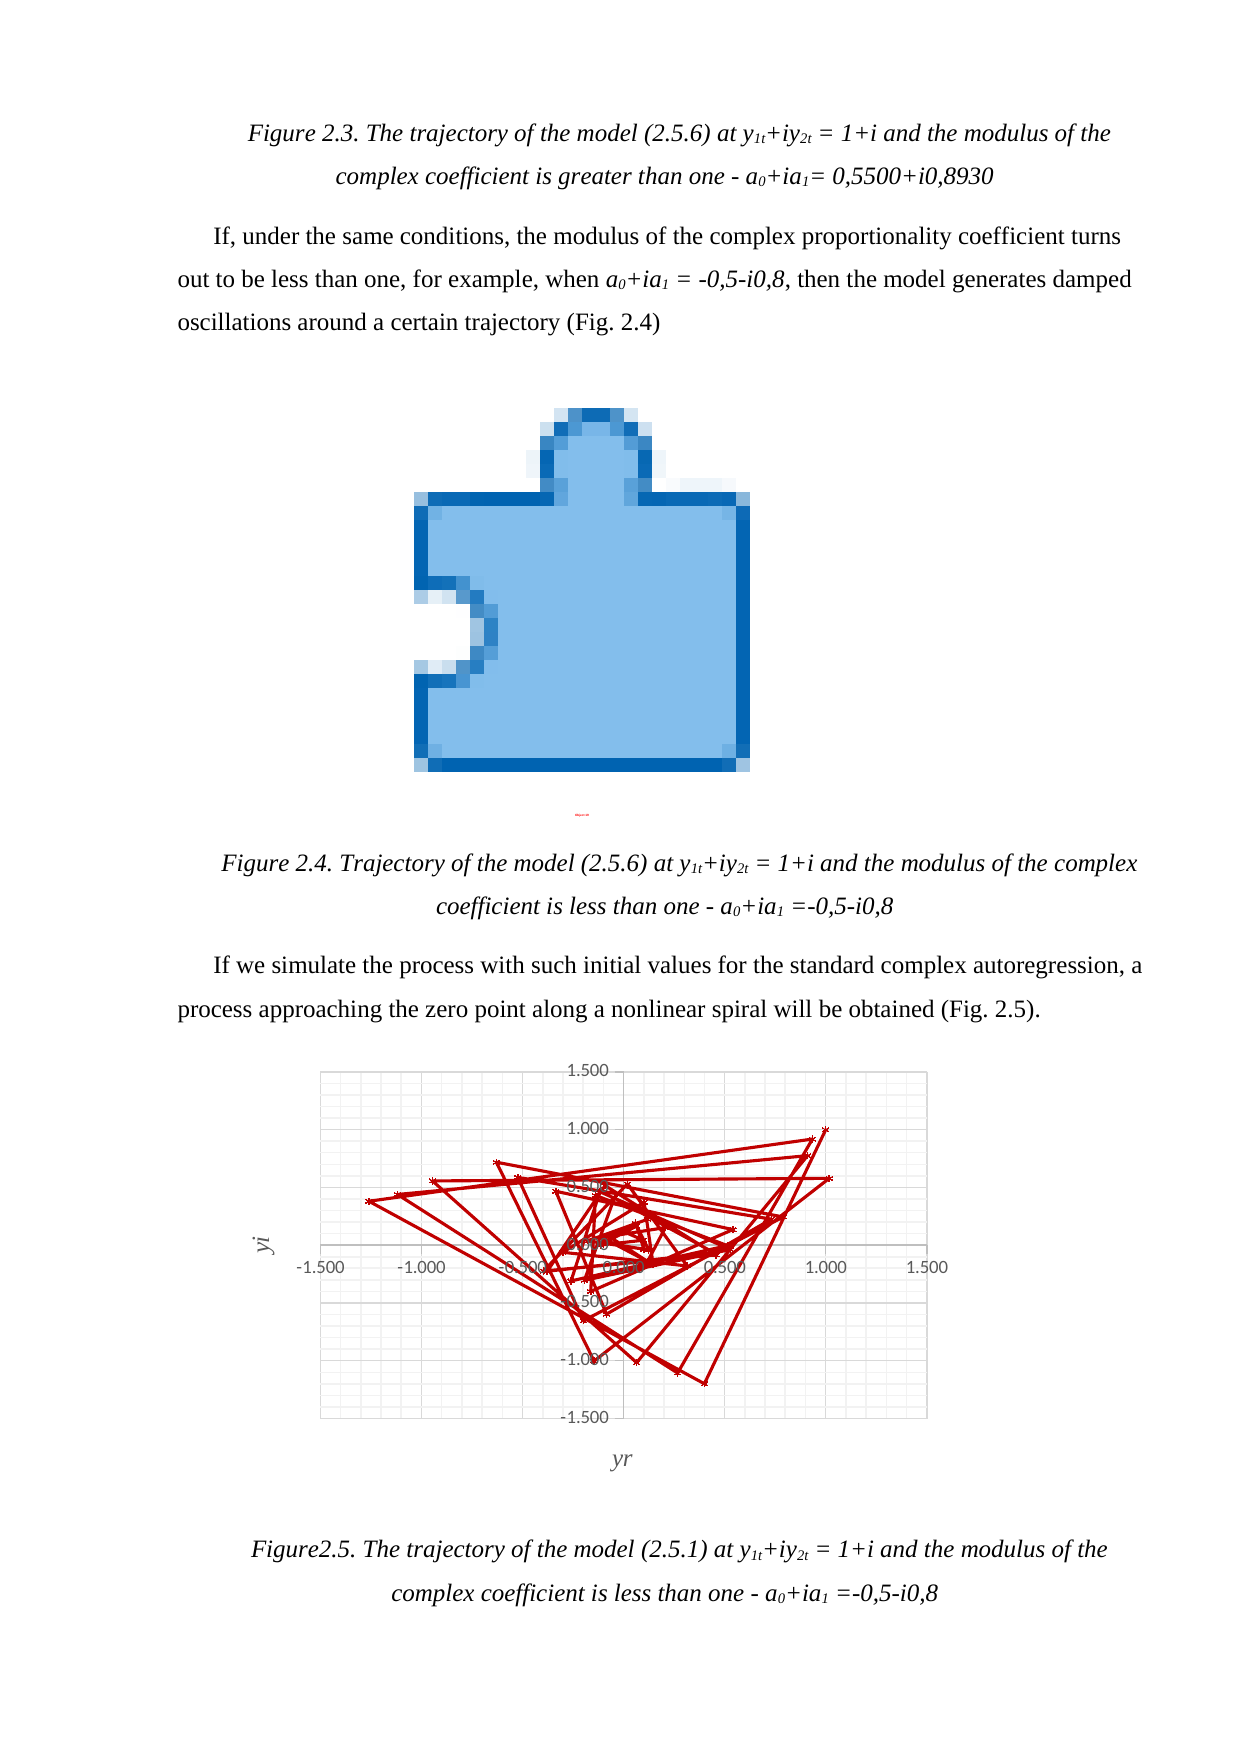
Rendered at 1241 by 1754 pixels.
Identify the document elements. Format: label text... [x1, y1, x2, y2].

text Figure 2.4. Trajectory of the model (2.5.6) at y1t+iy2t = 1+i and the modulus of the complex coefficient is less than one - a0+ia1 =-0,5-i0,8 [177, 848, 1152, 919]
text If, under the same conditions, the modulus of the complex proportionality coefficient turns out to be less than one, for example, when a0+ia1 = -0,5-i0,8, then the model generates damped oscillations around a certain trajectory (Fig. 2.4) [177, 221, 1152, 336]
text If we simulate the process with such initial values for the standard complex autoregression, a process approaching the zero point along a nonlinear spiral will be obtained (Fig. 2.5). [177, 951, 1152, 1022]
text Figure2.5. The trajectory of the model (2.5.1) at y1t+iy2t = 1+i and the modulus of the complex coefficient is less than one - a0+ia1 =-0,5-i0,8 [177, 1534, 1152, 1606]
text Figure 2.3. The trajectory of the model (2.5.6) at y1t+iy2t = 1+i and the modulus of the complex coefficient is greater than one - a0+ia1= 0,5500+i0,8930 [177, 118, 1152, 190]
